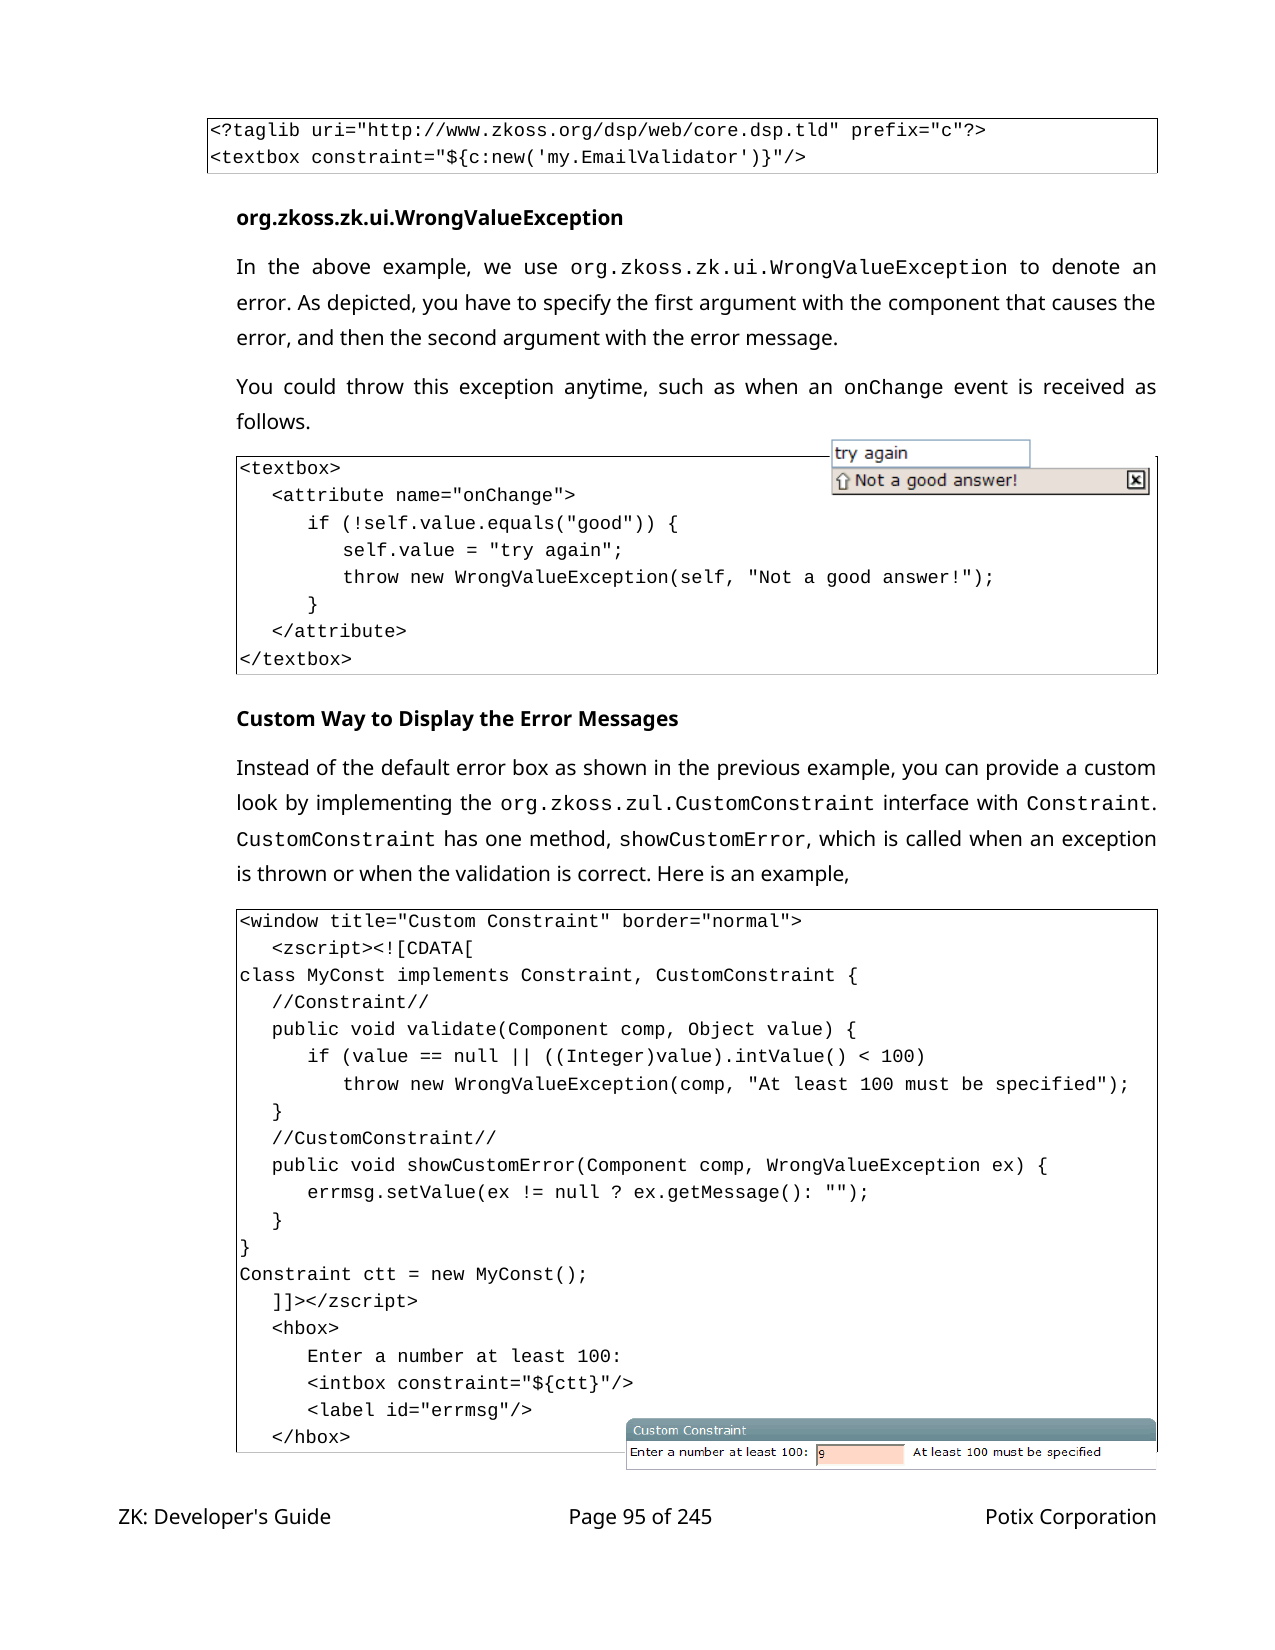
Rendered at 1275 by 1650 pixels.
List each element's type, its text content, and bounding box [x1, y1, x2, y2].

text Instead of the default error box as shown in the previous example, you can provide a custom look by implementing the org.zkoss.zul.CustomConstraint interface with Constraint. CustomConstraint has one method, showCustomError, which is called when an exception is thrown or when the validation is correct. Here is an example, [236, 753, 1157, 888]
text public void validate(Component comp, Object value) { [237, 1017, 1157, 1041]
text </attribute> [237, 619, 1157, 643]
text public void showCustomError(Component comp, WrongValueException ex) { [237, 1153, 1157, 1177]
text if (!self.value.equals("good")) { [237, 511, 1157, 535]
picture [829, 437, 1156, 499]
text //Constraint// [237, 990, 1157, 1014]
picture [624, 1417, 1157, 1471]
text } [237, 1207, 1157, 1232]
text <?taglib uri="http://www.zkoss.org/dsp/web/core.dsp.tld" prefix="c"?> [208, 119, 1157, 142]
text Enter a number at least 100: [237, 1343, 1157, 1368]
text <textbox> [237, 457, 829, 480]
text In the above example, we use org.zkoss.zk.ui.WrongValueException to denote an error. As depicted, you have to specify the first argument with the component that causes the error, and then the second argument with the error message. [236, 252, 1157, 351]
text } [237, 1099, 1157, 1123]
text throw new WrongValueException(comp, "At least 100 must be specified"); [237, 1072, 1157, 1096]
subtitle org.zkoss.zk.ui.WrongValueException [236, 203, 1157, 232]
text throw new WrongValueException(self, "Not a good answer!"); [237, 565, 1157, 589]
text <textbox constraint="${c:new('my.EmailValidator')}"/> [208, 145, 1157, 173]
subtitle Custom Way to Display the Error Messages [236, 704, 1157, 733]
text } [237, 1235, 1157, 1259]
text <window title="Custom Constraint" border="normal"> [237, 910, 1157, 933]
text class MyConst implements Constraint, CustomConstraint { [237, 963, 1157, 987]
text //CustomConstraint// [237, 1126, 1157, 1150]
text if (value == null || ((Integer)value).intValue() < 100) [237, 1044, 1157, 1069]
text <label id="errmsg"/> [237, 1398, 1157, 1422]
text <zscript><![CDATA[ [237, 936, 1157, 960]
text Constraint ctt = new MyConst(); [237, 1262, 1157, 1286]
text You could throw this exception anytime, such as when an onChange event is received as follows. [236, 372, 1157, 436]
text </textbox> [237, 646, 1157, 674]
text errmsg.setValue(ex != null ? ex.getMessage(): ""); [237, 1180, 1157, 1204]
text <intbox constraint="${ctt}"/> [237, 1371, 1157, 1395]
text <hbox> [237, 1316, 1157, 1341]
text </hbox> [237, 1425, 624, 1452]
text self.value = "try again"; [237, 538, 1157, 562]
text ]]></zscript> [237, 1289, 1157, 1313]
text <attribute name="onChange"> [237, 483, 1157, 508]
text } [237, 592, 1157, 616]
